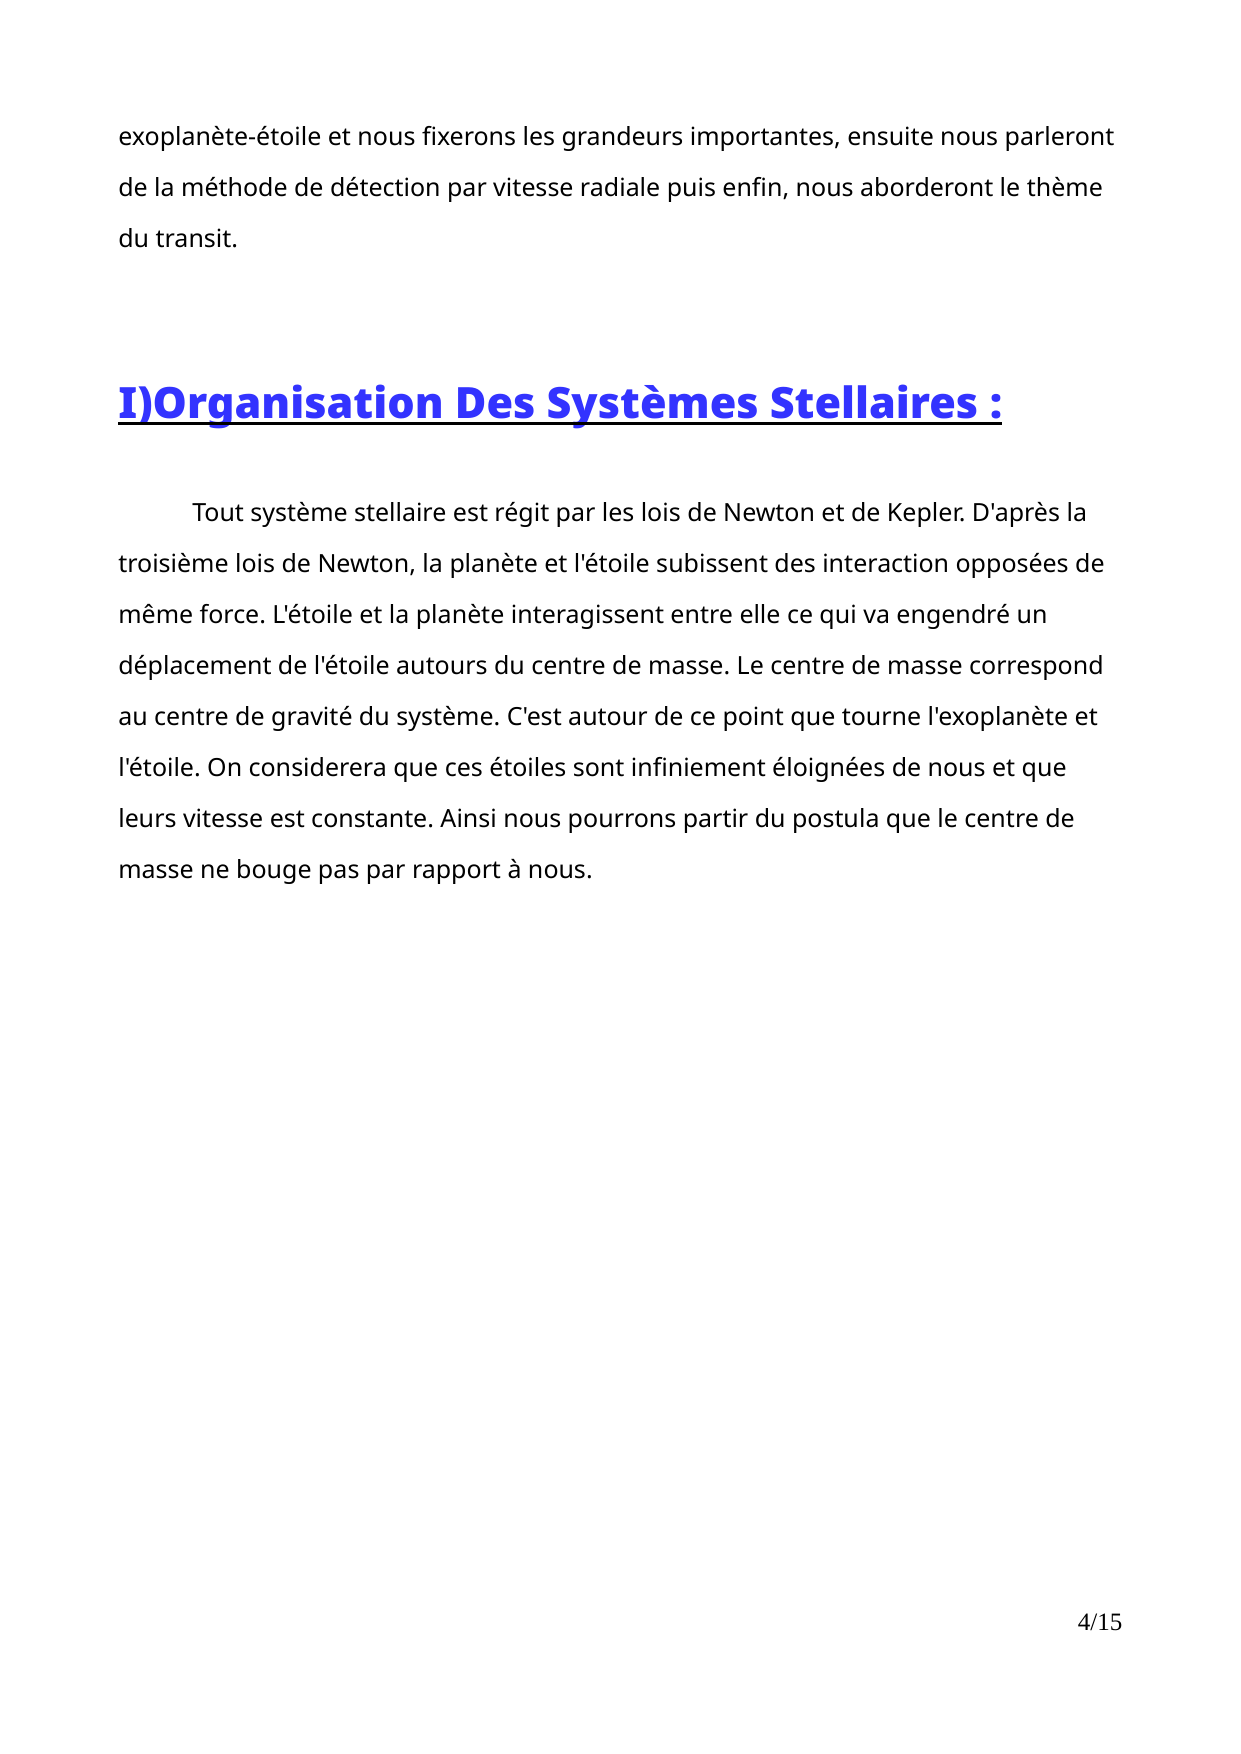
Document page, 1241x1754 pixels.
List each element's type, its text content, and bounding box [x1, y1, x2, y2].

text Tout système stellaire est régit par les lois de Newton et de Kepler. D'après la troisième lois de Newton, la planète et l'étoile subissent des interaction opposées de même force. L'étoile et la planète interagissent entre elle ce qui va engendré un déplacement de l'étoile autours du centre de masse. Le centre de masse correspond au centre de gravité du système. C'est autour de ce point que tourne l'exoplanète et l'étoile. On considerera que ces étoiles sont infiniement éloignées de nous et que leurs vitesse est constante. Ainsi nous pourrons partir du postula que le centre de masse ne bouge pas par rapport à nous. [118, 443, 1122, 886]
subtitle I)Organisation des systèmes stellaires : [118, 372, 1122, 431]
text exoplanète-étoile et nous fixerons les grandeurs importantes, ensuite nous parleront de la méthode de détection par vitesse radiale puis enfin, nous aborderont le thème du transit. [118, 118, 1122, 254]
